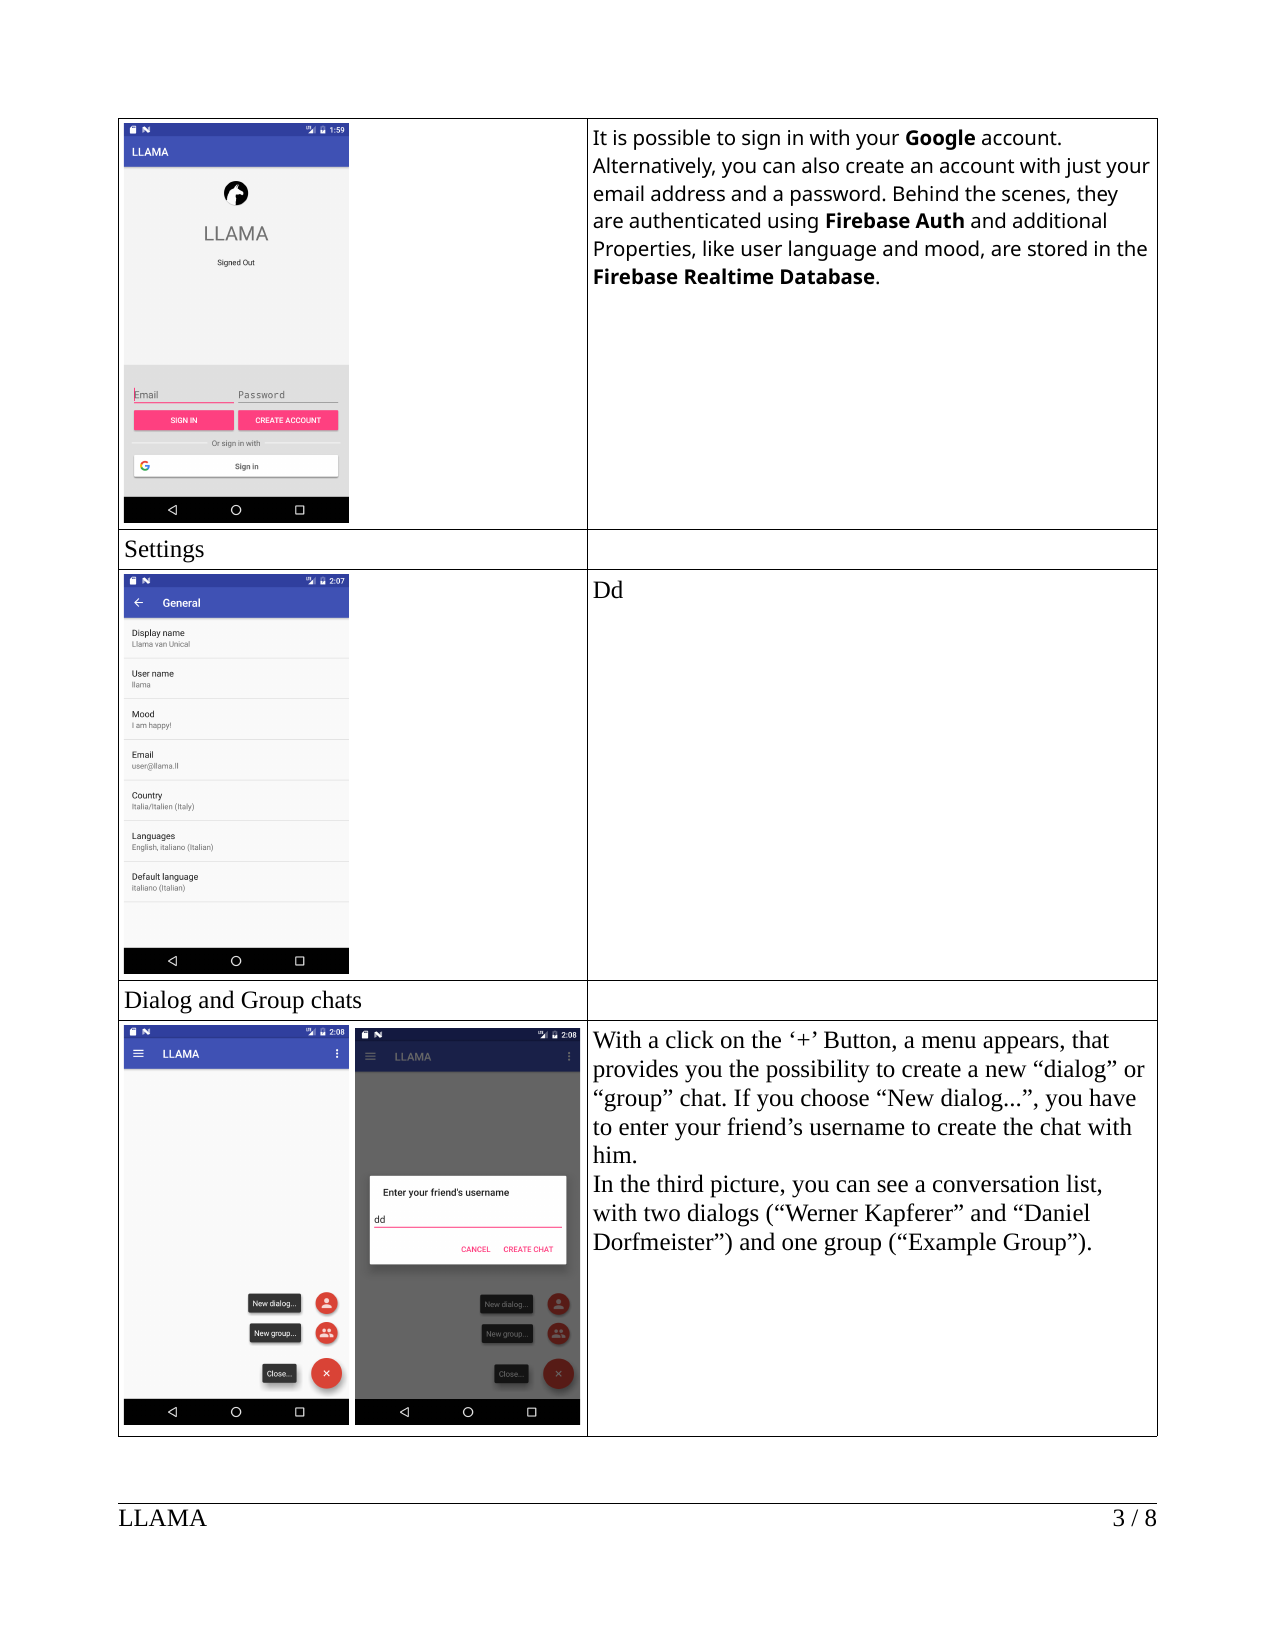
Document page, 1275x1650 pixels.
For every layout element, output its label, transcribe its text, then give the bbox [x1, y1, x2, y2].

table_cell [588, 530, 1157, 569]
table_cell [119, 119, 587, 529]
table_cell [588, 981, 1157, 1020]
table_cell [119, 1021, 587, 1436]
table_cell It is possible to sign in with your Google account. Alternatively, you can also create an account with just your email address and a password. Behind the scenes, they are authenticated using Firebase Auth and additional Properties, like user language and mood, are stored in the Firebase Realtime Database. [588, 119, 1157, 529]
picture [123, 123, 349, 523]
table_cell With a click on the ‘+’ Button, a menu appears, that provides you the possibility to create a new “dialog” or “group” chat. If you choose “New dialog...”, you have to enter your friend’s username to create the chat with him. In the third picture, you can see a conversation list, with two dialogs (“Werner Kapferer” and “Daniel Dorfmeister”) and one group (“Example Group”). [588, 1021, 1157, 1436]
table_cell Settings [119, 530, 587, 569]
picture [355, 1028, 580, 1425]
picture [123, 1025, 349, 1425]
table_cell [119, 570, 587, 979]
picture [123, 574, 349, 974]
table_cell Dialog and Group chats [119, 981, 587, 1020]
table_cell Dd [588, 570, 1157, 979]
